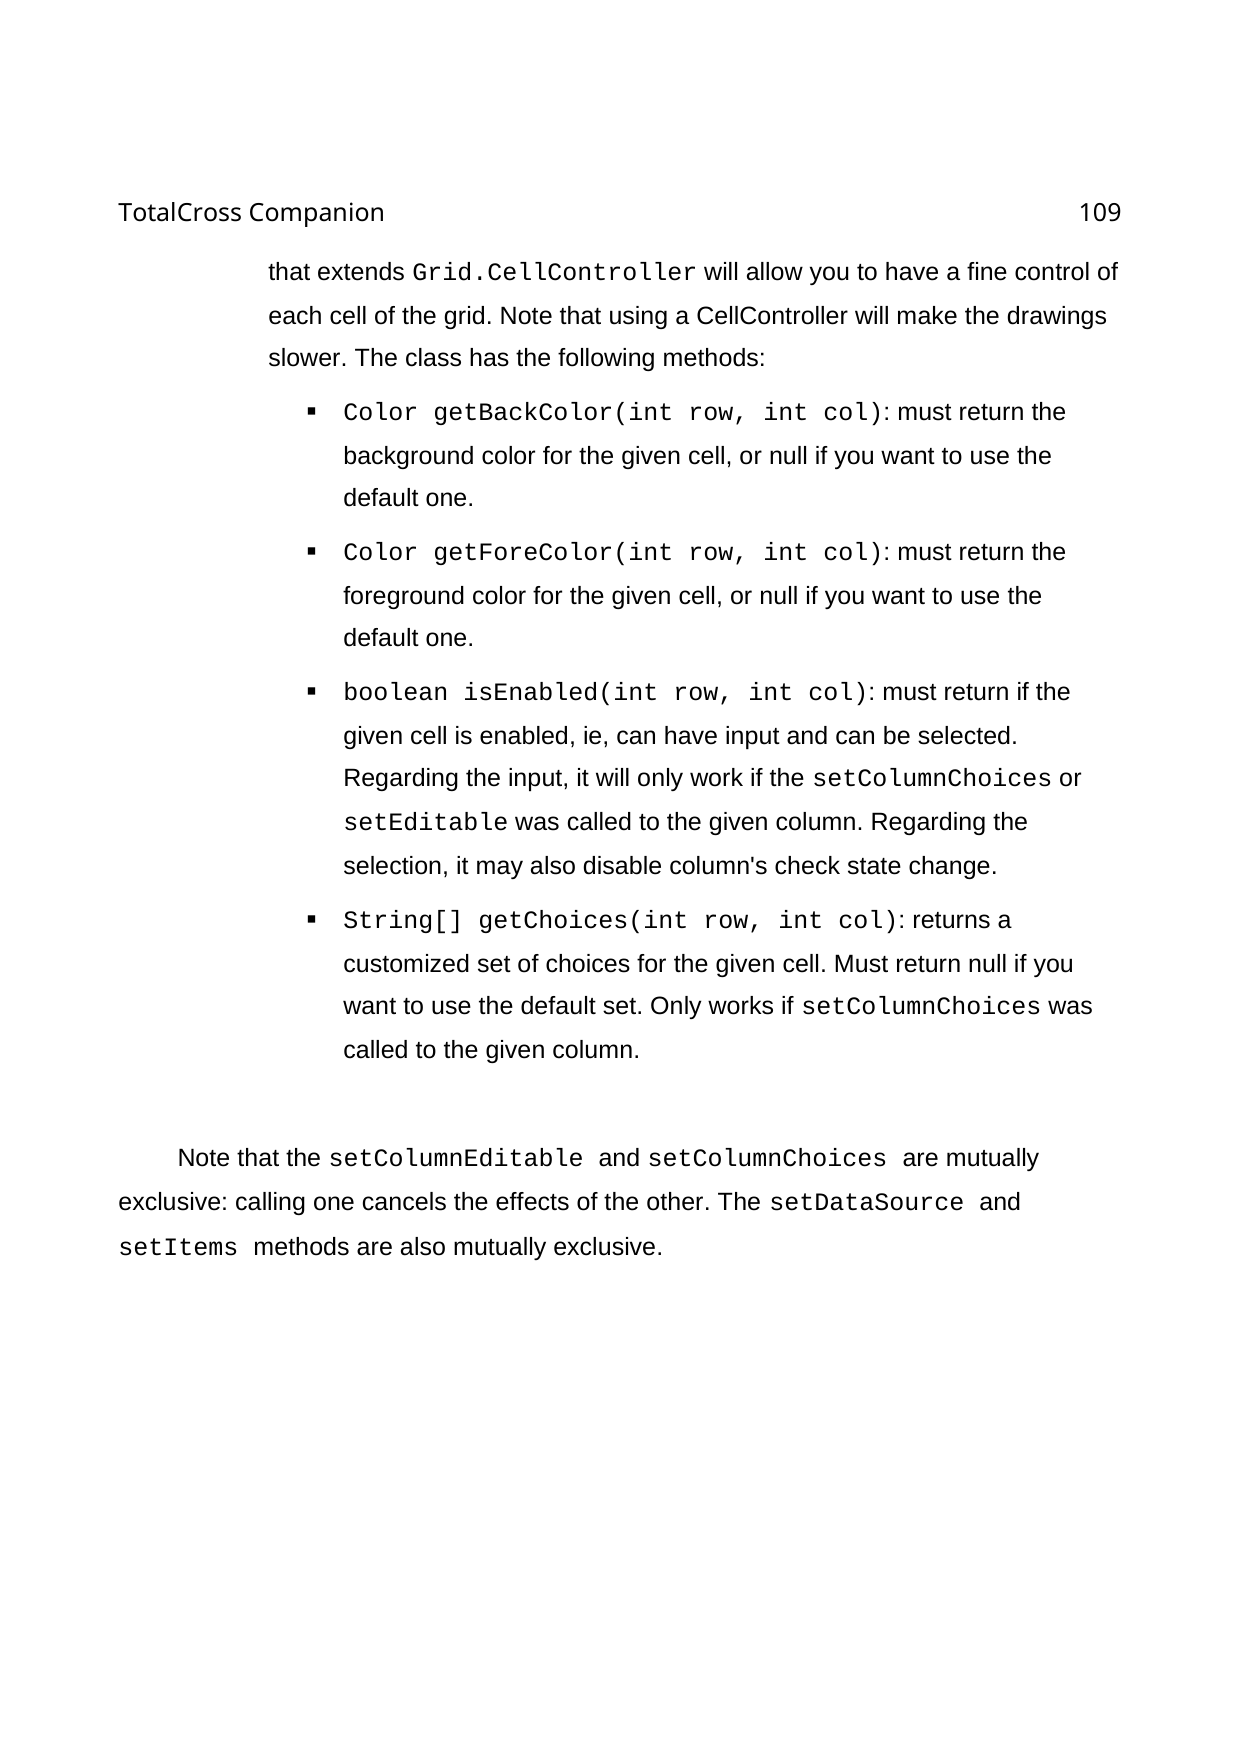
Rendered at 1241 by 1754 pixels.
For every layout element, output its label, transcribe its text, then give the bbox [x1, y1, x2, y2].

list String[] getChoices(int row, int col): returns a customized set of choices for the given cell. Must return null if you want to use the default set. Only works if setColumnChoices was called to the given column. [306, 906, 1122, 1064]
list boolean isEnabled(int row, int col): must return if the given cell is enabled, ie, can have input and can be selected. Regarding the input, it will only work if the setColumnChoices or setEditable was called to the given column. Regarding the selection, it may also disable column's check state change. [306, 678, 1122, 880]
text Note that the setColumnEditable and setColumnChoices are mutually exclusive: calling one cancels the effects of the other. The setDataSource and setItems methods are also mutually exclusive. [118, 1144, 1122, 1262]
list Color getForeColor(int row, int col): must return the foreground color for the given cell, or null if you want to use the default one. [306, 538, 1122, 652]
list Color getBackColor(int row, int col): must return the background color for the given cell, or null if you want to use the default one. [306, 398, 1122, 512]
list that extends Grid.CellController will allow you to have a fine control of each cell of the grid. Note that using a CellController will make the drawings slower. The class has the following methods: [231, 258, 1122, 372]
